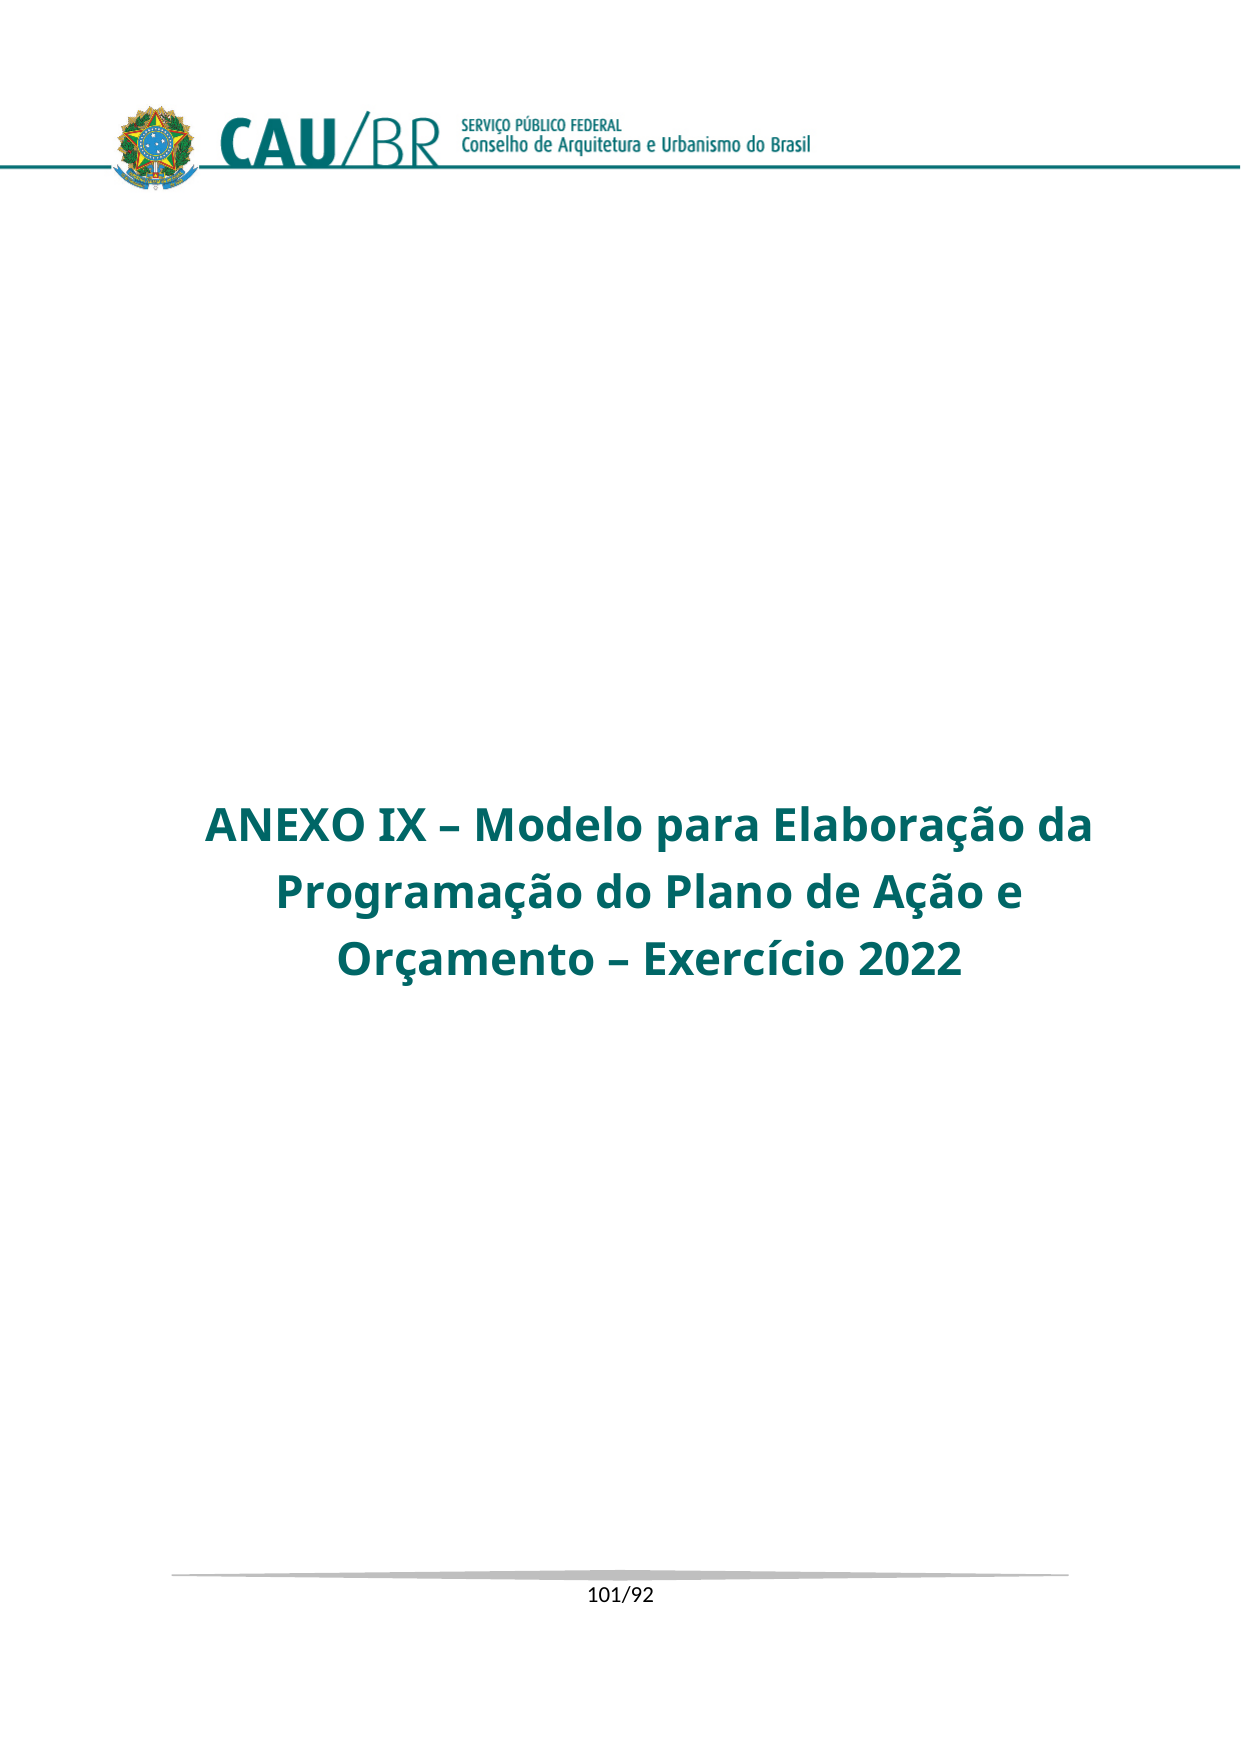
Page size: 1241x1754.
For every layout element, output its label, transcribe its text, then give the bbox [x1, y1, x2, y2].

subtitle ANEXO IX – Modelo para Elaboração da Programação do Plano de Ação e Orçamento – Exercício 2022 [177, 793, 1122, 988]
